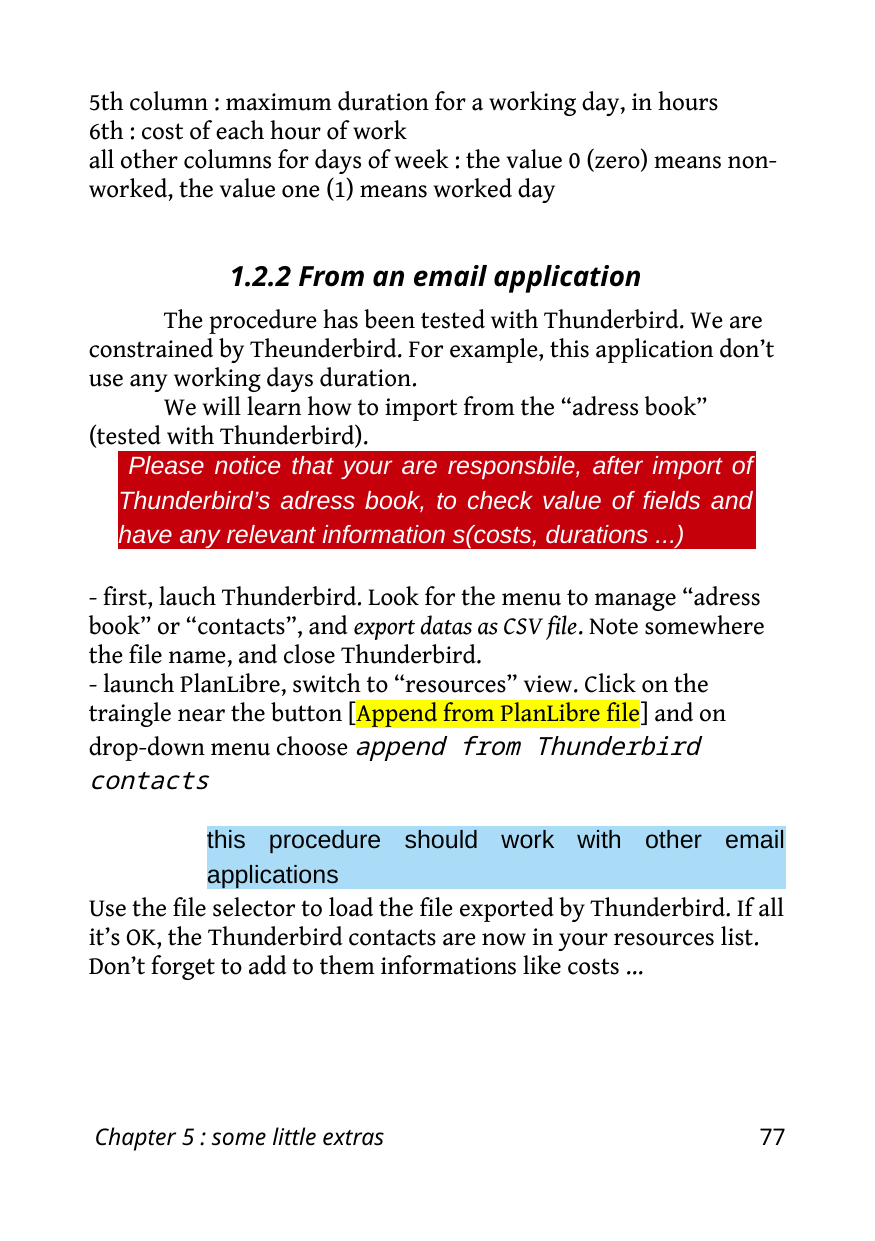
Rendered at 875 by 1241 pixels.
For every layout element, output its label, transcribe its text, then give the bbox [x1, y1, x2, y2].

text all other columns for days of week : the value 0 (zero) means non-worked, the value one (1) means worked day [88, 146, 786, 204]
text Please notice that your are responsbile, after import of Thunderbird’s adress book, to check value of fields and have any relevant information s(costs, durations ...) [118, 451, 756, 549]
text Use the file selector to load the file exported by Thunderbird. If all it’s OK, the Thunderbird contacts are now in your resources list. Don’t forget to add to them informations like costs ... [88, 894, 786, 981]
text - first, lauch Thunderbird. Look for the menu to manage “adress book” or “contacts”, and export datas as CSV file. Note somewhere the file name, and close Thunderbird. [88, 584, 786, 671]
text 6th : cost of each hour of work [88, 117, 786, 146]
text - launch PlanLibre, switch to “resources” view. Click on the traingle near the button [Append from PlanLibre file] and on drop-down menu choose append from Thunderbird contacts [88, 671, 786, 797]
text this procedure should work with other email applications [207, 826, 786, 889]
text We will learn how to import from the “adress book” (tested with Thunderbird). [88, 393, 786, 451]
text 5th column : maximum duration for a working day, in hours [88, 88, 786, 117]
text The procedure has been tested with Thunderbird. We are constrained by Theunderbird. For example, this application don’t use any working days duration. [88, 306, 786, 393]
subtitle 1.2.2 From an email application [88, 257, 786, 295]
